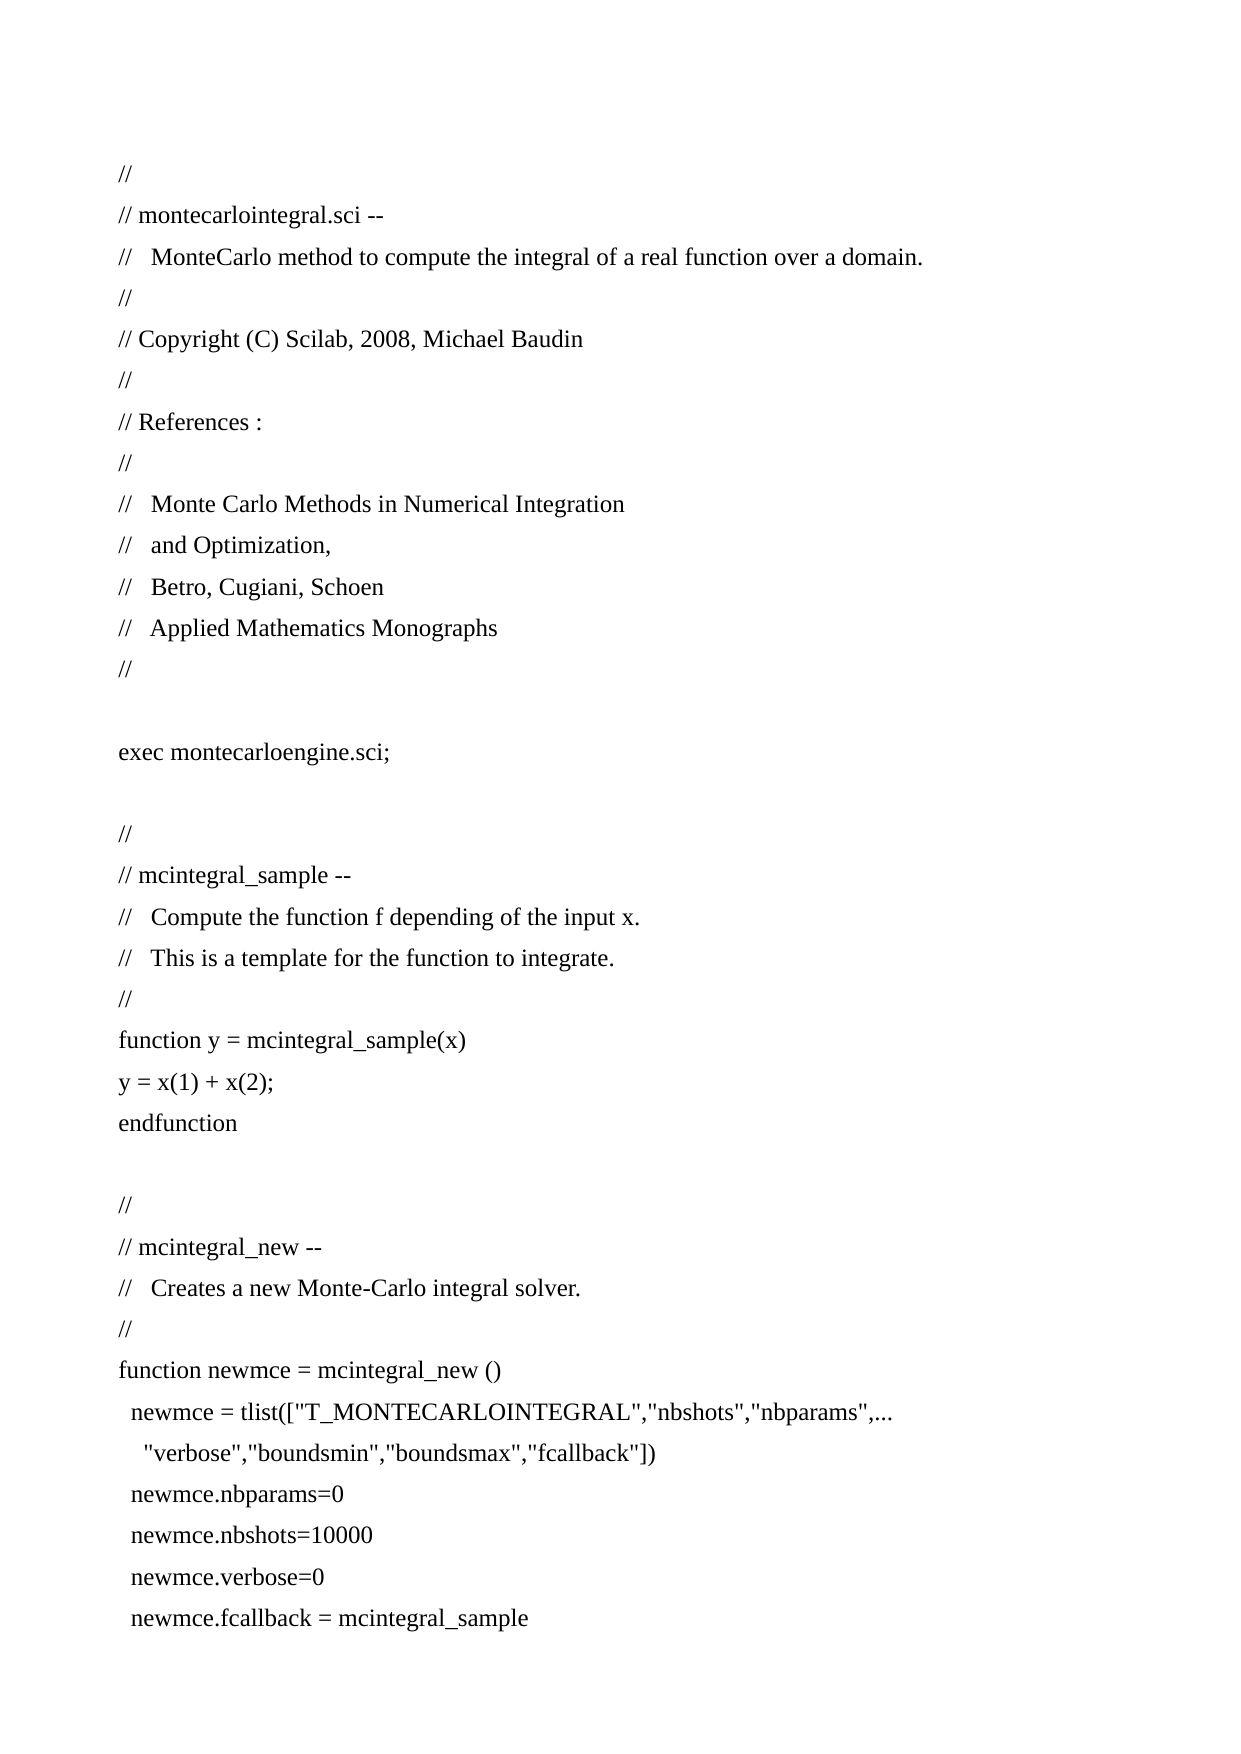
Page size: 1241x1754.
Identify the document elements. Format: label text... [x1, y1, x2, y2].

text // [118, 159, 1122, 188]
text function y = mcintegral_sample(x) [118, 1026, 1122, 1054]
text // [118, 654, 1122, 683]
text // Applied Mathematics Monographs [118, 613, 1122, 642]
text // [118, 366, 1122, 394]
text // Compute the function f depending of the input x. [118, 902, 1122, 931]
text // mcintegral_new -- [118, 1232, 1122, 1261]
text // [118, 984, 1122, 1013]
text // [118, 1191, 1122, 1219]
text // montecarlointegral.sci -- [118, 201, 1122, 229]
text newmce.nbshots=10000 [118, 1521, 1122, 1549]
text // Betro, Cugiani, Schoen [118, 572, 1122, 601]
text // Creates a new Monte-Carlo integral solver. [118, 1273, 1122, 1302]
text newmce.verbose=0 [118, 1562, 1122, 1591]
text y = x(1) + x(2); [118, 1067, 1122, 1096]
text exec montecarloengine.sci; [118, 737, 1122, 766]
text // [118, 1314, 1122, 1343]
text // References : [118, 407, 1122, 436]
text // [118, 448, 1122, 477]
text newmce.fcallback = mcintegral_sample [118, 1603, 1122, 1632]
text // Monte Carlo Methods in Numerical Integration [118, 489, 1122, 518]
text // [118, 819, 1122, 848]
text // This is a template for the function to integrate. [118, 943, 1122, 972]
text newmce.nbparams=0 [118, 1479, 1122, 1508]
text endfunction [118, 1108, 1122, 1137]
text function newmce = mcintegral_new () [118, 1356, 1122, 1384]
text // [118, 283, 1122, 312]
text // and Optimization, [118, 531, 1122, 559]
text "verbose","boundsmin","boundsmax","fcallback"]) [118, 1438, 1122, 1467]
text // MonteCarlo method to compute the integral of a real function over a domain. [118, 242, 1122, 271]
text newmce = tlist(["T_MONTECARLOINTEGRAL","nbshots","nbparams",... [118, 1397, 1122, 1426]
text // Copyright (C) Scilab, 2008, Michael Baudin [118, 324, 1122, 353]
text // mcintegral_sample -- [118, 861, 1122, 889]
